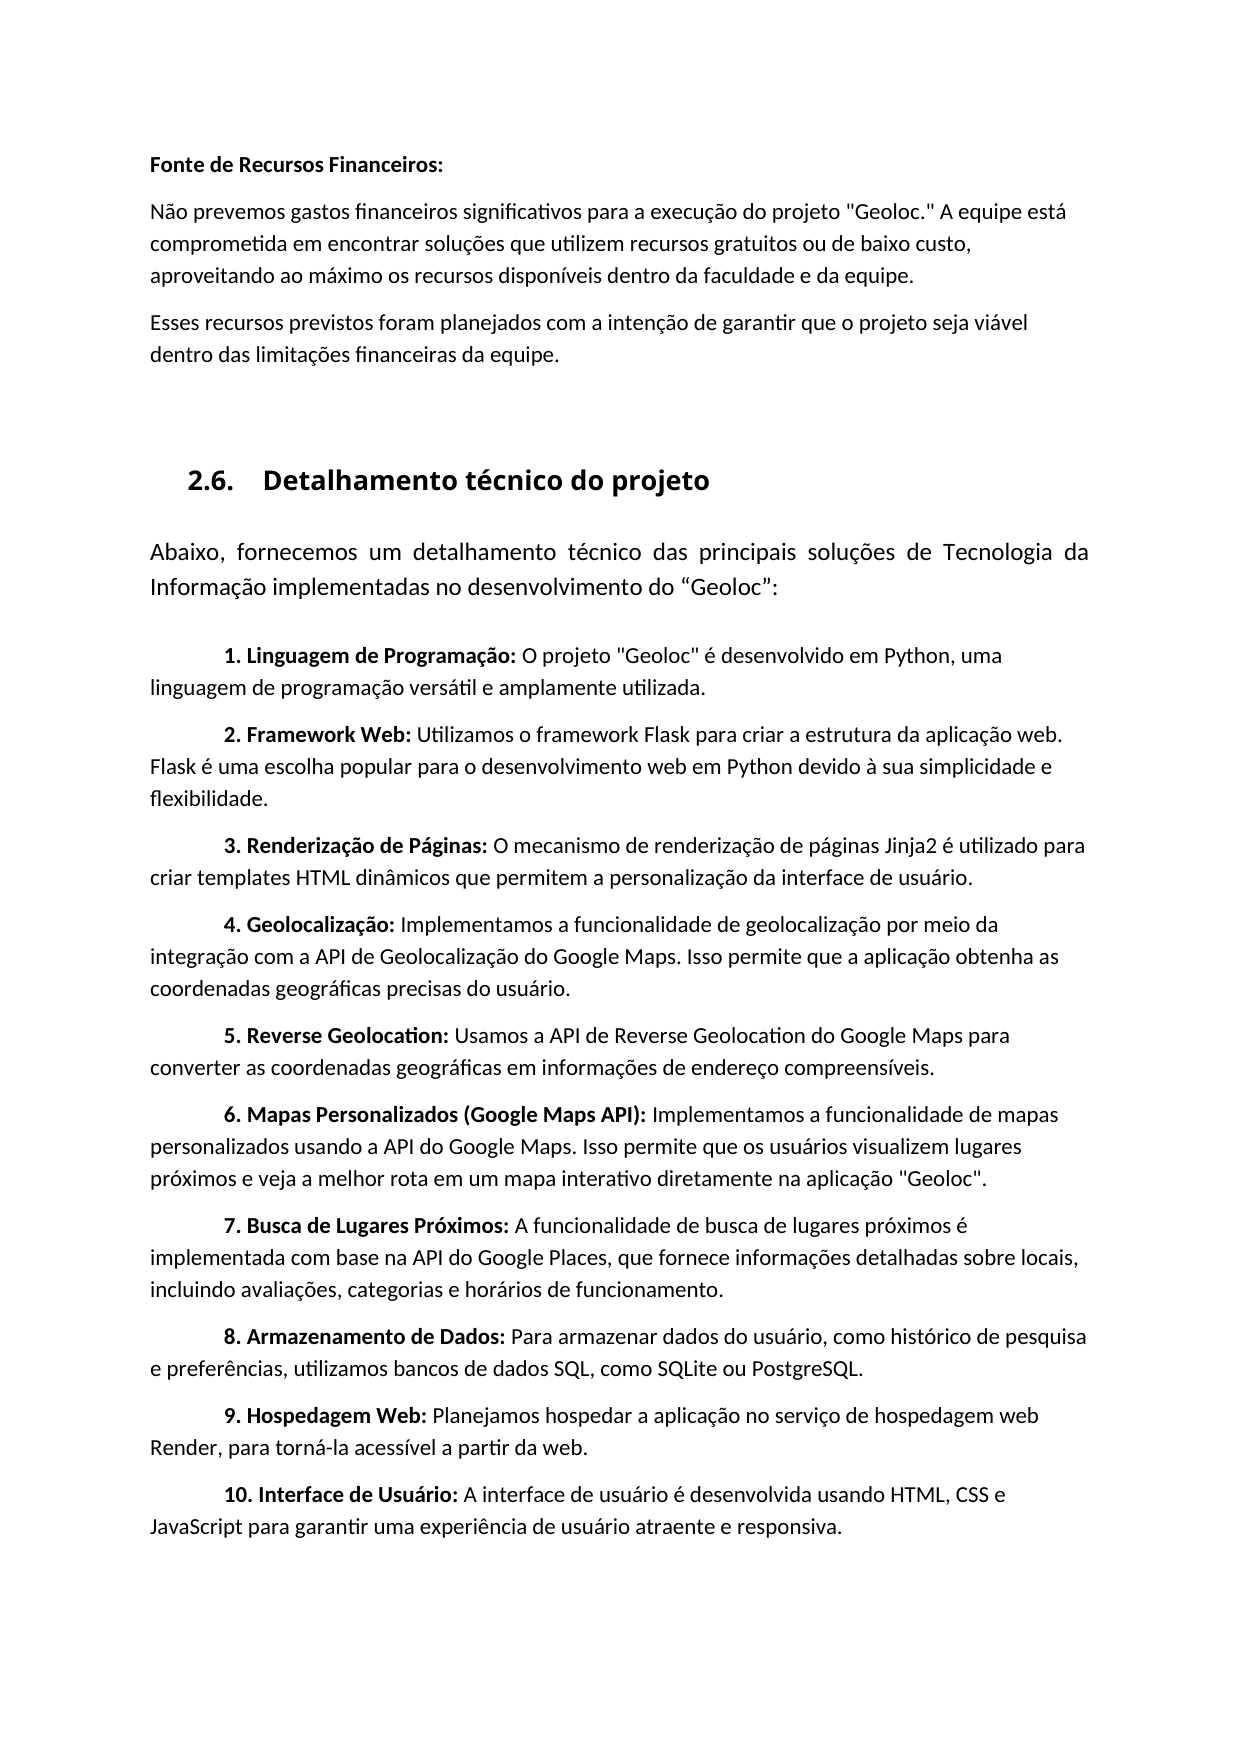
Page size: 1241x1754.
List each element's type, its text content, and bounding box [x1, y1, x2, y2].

text Esses recursos previstos foram planejados com a intenção de garantir que o projeto seja viável dentro das limitações financeiras da equipe. [150, 308, 1090, 368]
text 10. Interface de Usuário: A interface de usuário é desenvolvida usando HTML, CSS e JavaScript para garantir uma experiência de usuário atraente e responsiva. [150, 1480, 1090, 1540]
subtitle Detalhamento técnico do projeto [187, 461, 1090, 498]
text Fonte de Recursos Financeiros: [150, 150, 1090, 178]
text 3. Renderização de Páginas: O mecanismo de renderização de páginas Jinja2 é utilizado para criar templates HTML dinâmicos que permitem a personalização da interface de usuário. [150, 831, 1090, 891]
text Não prevemos gastos financeiros significativos para a execução do projeto "Geoloc." A equipe está comprometida em encontrar soluções que utilizem recursos gratuitos ou de baixo custo, aproveitando ao máximo os recursos disponíveis dentro da faculdade e da equipe. [150, 197, 1090, 289]
text 2. Framework Web: Utilizamos o framework Flask para criar a estrutura da aplicação web. Flask é uma escolha popular para o desenvolvimento web em Python devido à sua simplicidade e flexibilidade. [150, 720, 1090, 812]
text 9. Hospedagem Web: Planejamos hospedar a aplicação no serviço de hospedagem web Render, para torná-la acessível a partir da web. [150, 1401, 1090, 1461]
text 5. Reverse Geolocation: Usamos a API de Reverse Geolocation do Google Maps para converter as coordenadas geográficas em informações de endereço compreensíveis. [150, 1021, 1090, 1081]
text Abaixo, fornecemos um detalhamento técnico das principais soluções de Tecnologia da Informação implementadas no desenvolvimento do “Geoloc”: [150, 536, 1090, 601]
text 6. Mapas Personalizados (Google Maps API): Implementamos a funcionalidade de mapas personalizados usando a API do Google Maps. Isso permite que os usuários visualizem lugares próximos e veja a melhor rota em um mapa interativo diretamente na aplicação "Geoloc". [150, 1100, 1090, 1192]
text 7. Busca de Lugares Próximos: A funcionalidade de busca de lugares próximos é implementada com base na API do Google Places, que fornece informações detalhadas sobre locais, incluindo avaliações, categorias e horários de funcionamento. [150, 1211, 1090, 1303]
text 8. Armazenamento de Dados: Para armazenar dados do usuário, como histórico de pesquisa e preferências, utilizamos bancos de dados SQL, como SQLite ou PostgreSQL. [150, 1322, 1090, 1382]
text 1. Linguagem de Programação: O projeto "Geoloc" é desenvolvido em Python, uma linguagem de programação versátil e amplamente utilizada. [150, 641, 1090, 701]
text 4. Geolocalização: Implementamos a funcionalidade de geolocalização por meio da integração com a API de Geolocalização do Google Maps. Isso permite que a aplicação obtenha as coordenadas geográficas precisas do usuário. [150, 910, 1090, 1002]
